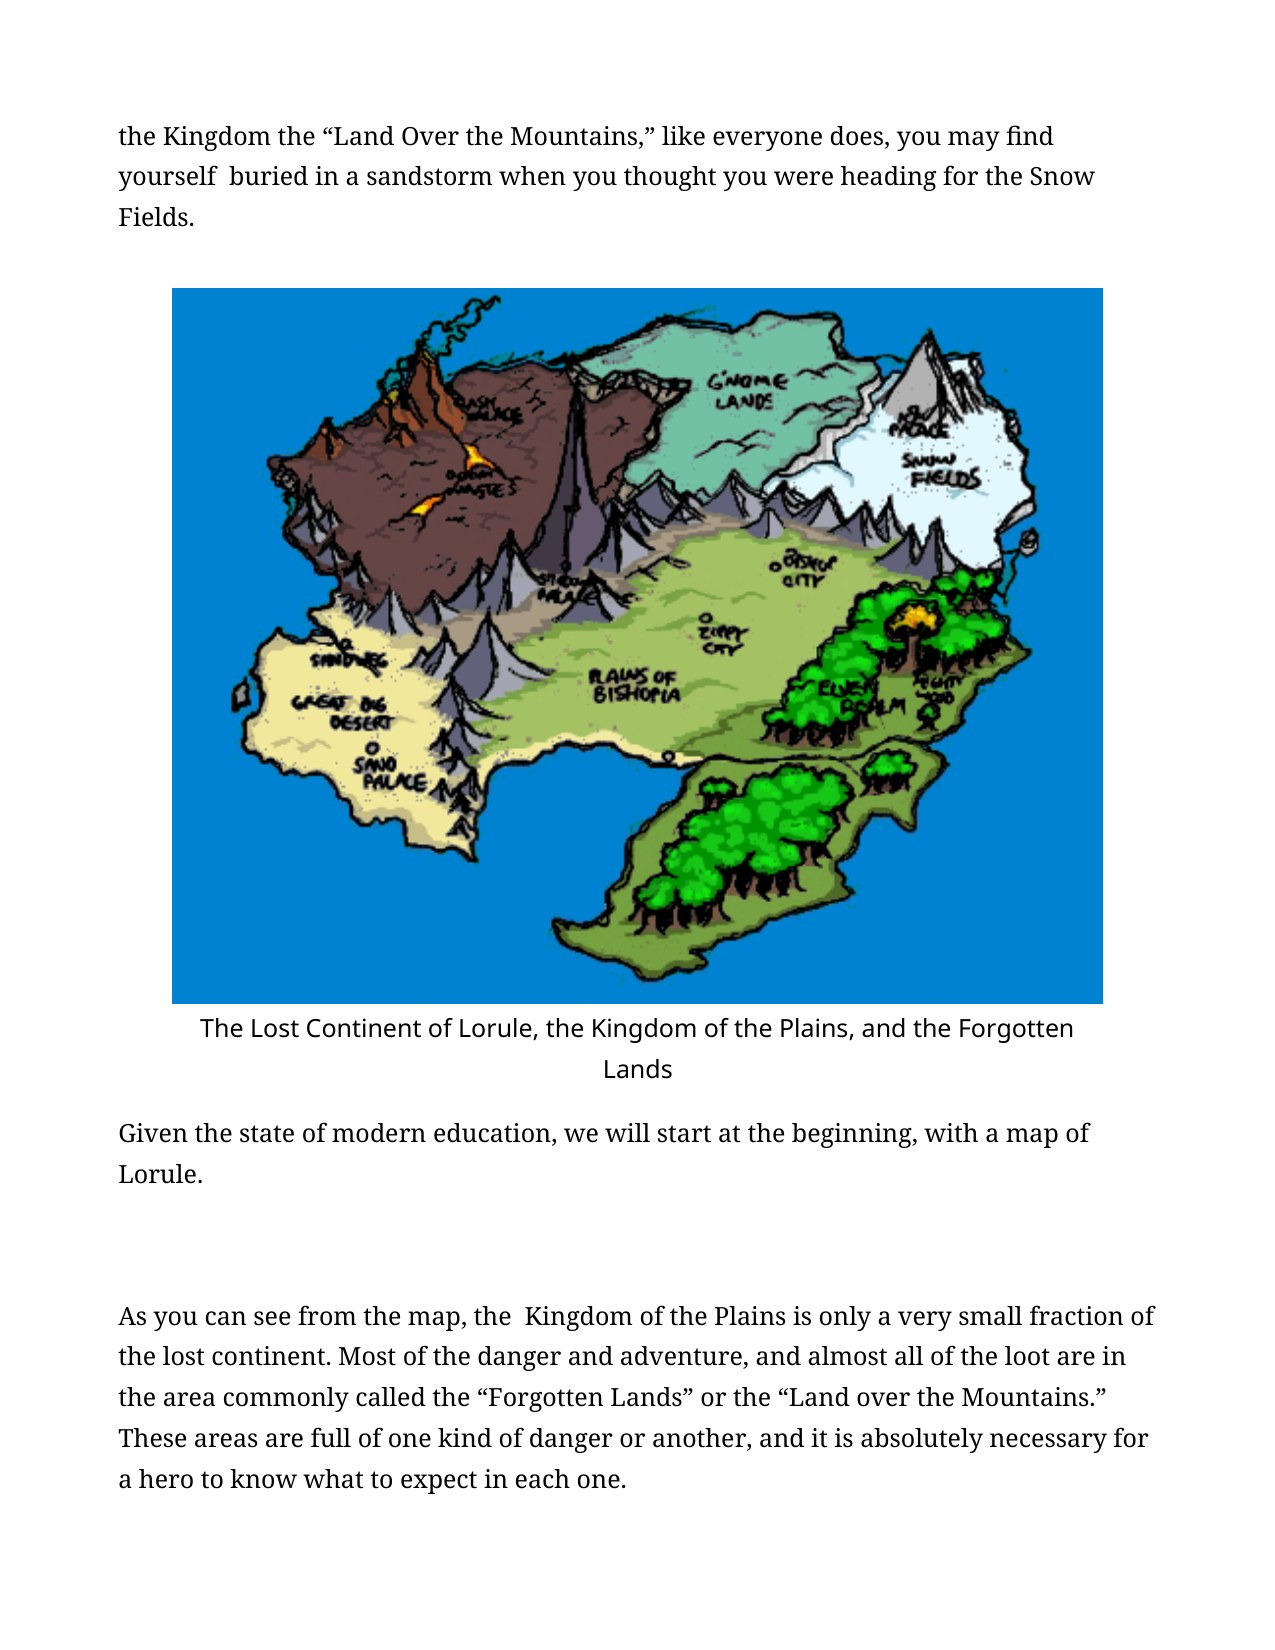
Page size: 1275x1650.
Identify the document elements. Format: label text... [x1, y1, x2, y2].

text the Kingdom the “Land Over the Mountains,” like everyone does, you may find yourself buried in a sandstorm when you thought you were heading for the Snow Fields. [118, 118, 1157, 234]
picture [172, 288, 1104, 1004]
text The Lost Continent of Lorule, the Kingdom of the Plains, and the Forgotten Lands [172, 1004, 1103, 1086]
text As you can see from the map, the Kingdom of the Plains is only a very small fraction of the lost continent. Most of the danger and adventure, and almost all of the loot are in the area commonly called the “Forgotten Lands” or the “Land over the Mountains.” These areas are full of one kind of danger or another, and it is absolutely necessary for a hero to know what to expect in each one. [118, 1298, 1157, 1496]
text Given the state of modern education, we will start at the beginning, with a map of Lorule. [118, 271, 1157, 1191]
